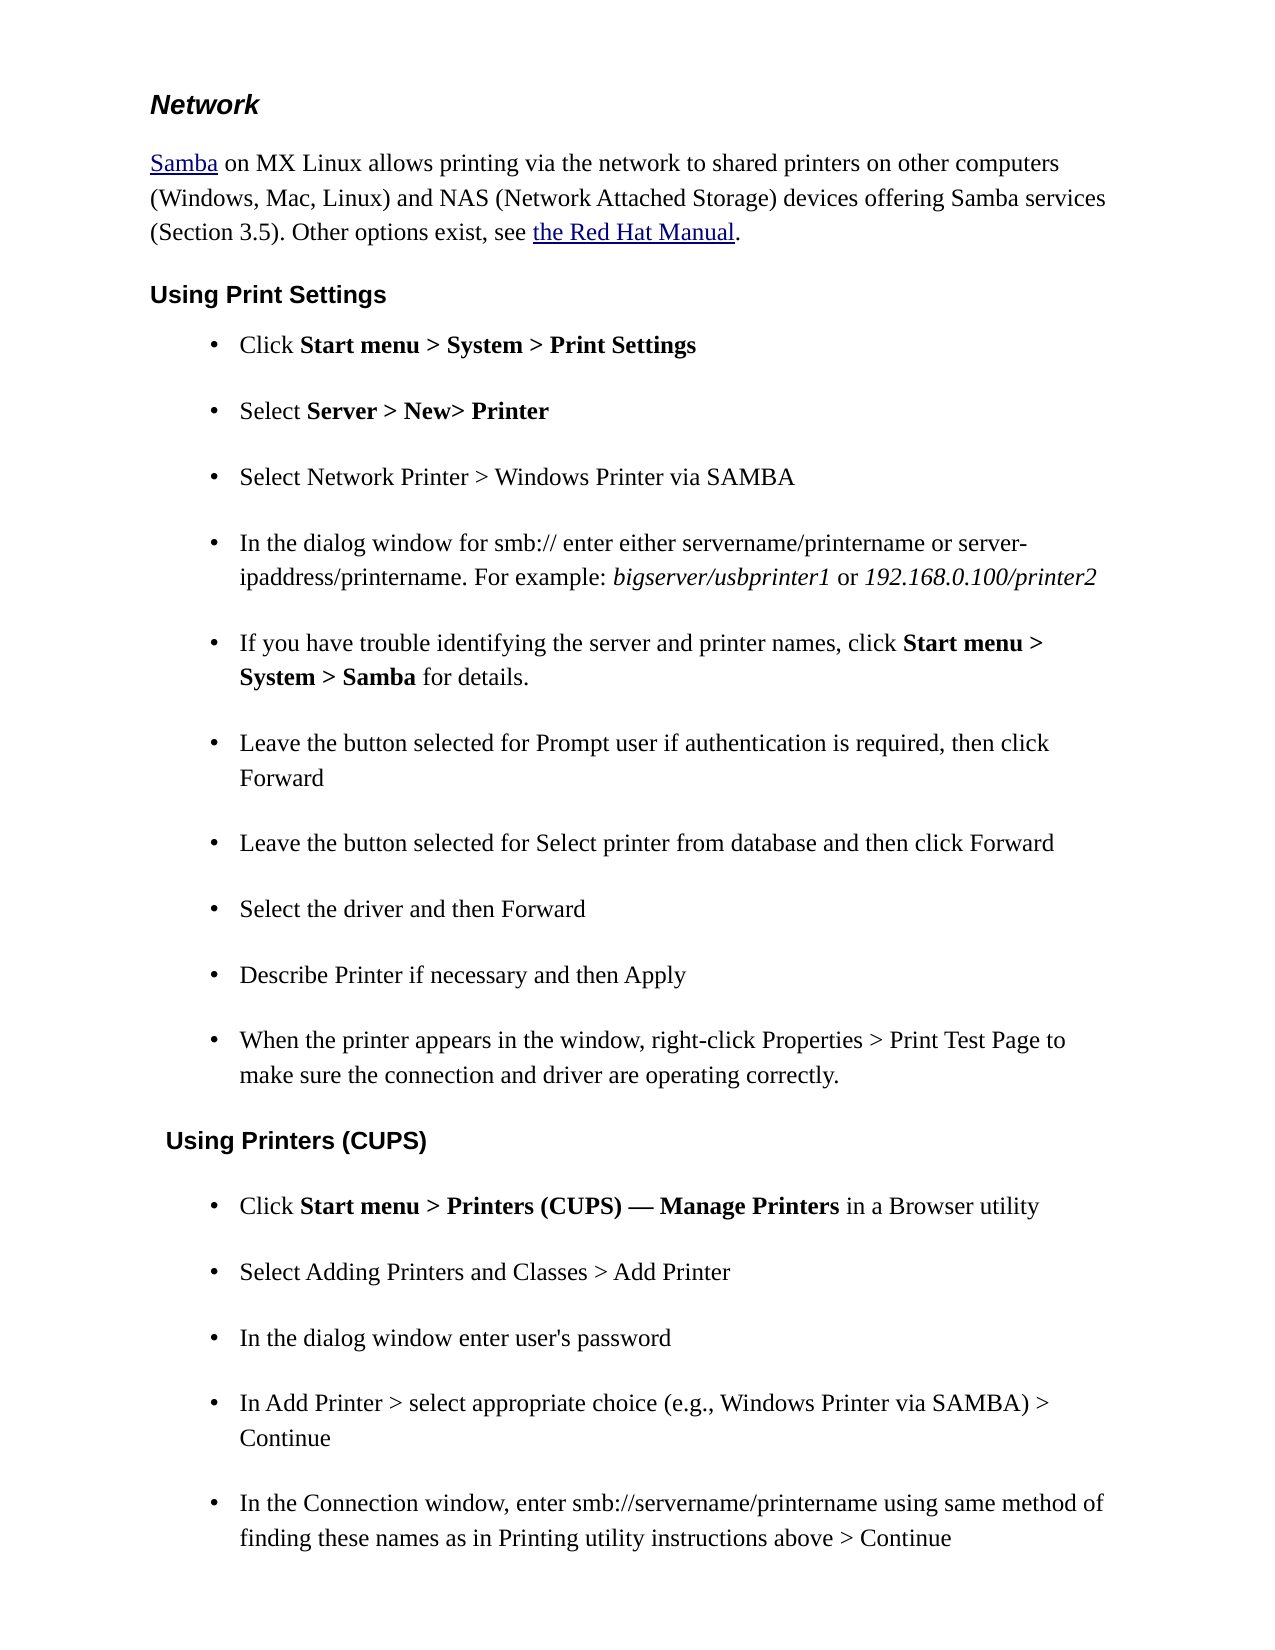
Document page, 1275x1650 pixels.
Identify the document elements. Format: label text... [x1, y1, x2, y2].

text Using Printers (CUPS) [166, 1126, 1109, 1154]
subtitle Network [150, 88, 1125, 120]
list Leave the button selected for Prompt user if authentication is required, then click Forward [210, 728, 1109, 791]
list Select Network Printer > Windows Printer via SAMBA [210, 462, 1109, 491]
list Describe Printer if necessary and then Apply [210, 960, 1109, 988]
list In the dialog window for smb:// enter either servername/printername or server-ipaddress/printername. For example: bigserver/usbprinter1 or 192.168.0.100/printer2 [210, 528, 1109, 591]
list Leave the button selected for Select printer from database and then click Forward [210, 828, 1109, 857]
list Select Server > New> Printer [210, 396, 1109, 425]
list Click Start menu > System > Print Settings [210, 331, 1109, 359]
list In the Connection window, enter smb://servername/printername using same method of finding these names as in Printing utility instructions above > Continue [210, 1488, 1109, 1552]
list If you have trouble identifying the server and printer names, click Start menu > System > Samba for details. [210, 628, 1109, 691]
list In Add Printer > select appropriate choice (e.g., Windows Printer via SAMBA) > Continue [210, 1388, 1109, 1452]
list In the dialog window enter user's password [210, 1323, 1109, 1351]
text Samba on MX Linux allows printing via the network to shared printers on other computers (Windows, Mac, Linux) and NAS (Network Attached Storage) devices offering Samba services (Section 3.5). Other options exist, see the Red Hat Manual. [150, 148, 1125, 246]
list Select the driver and then Forward [210, 894, 1109, 923]
list Click Start menu > Printers (CUPS) — Manage Printers in a Browser utility [210, 1191, 1109, 1220]
list When the printer appears in the window, right-click Properties > Print Test Page to make sure the connection and driver are operating correctly. [210, 1026, 1109, 1089]
list Select Adding Printers and Classes > Add Printer [210, 1257, 1109, 1286]
subtitle Using Print Settings [150, 280, 1125, 309]
